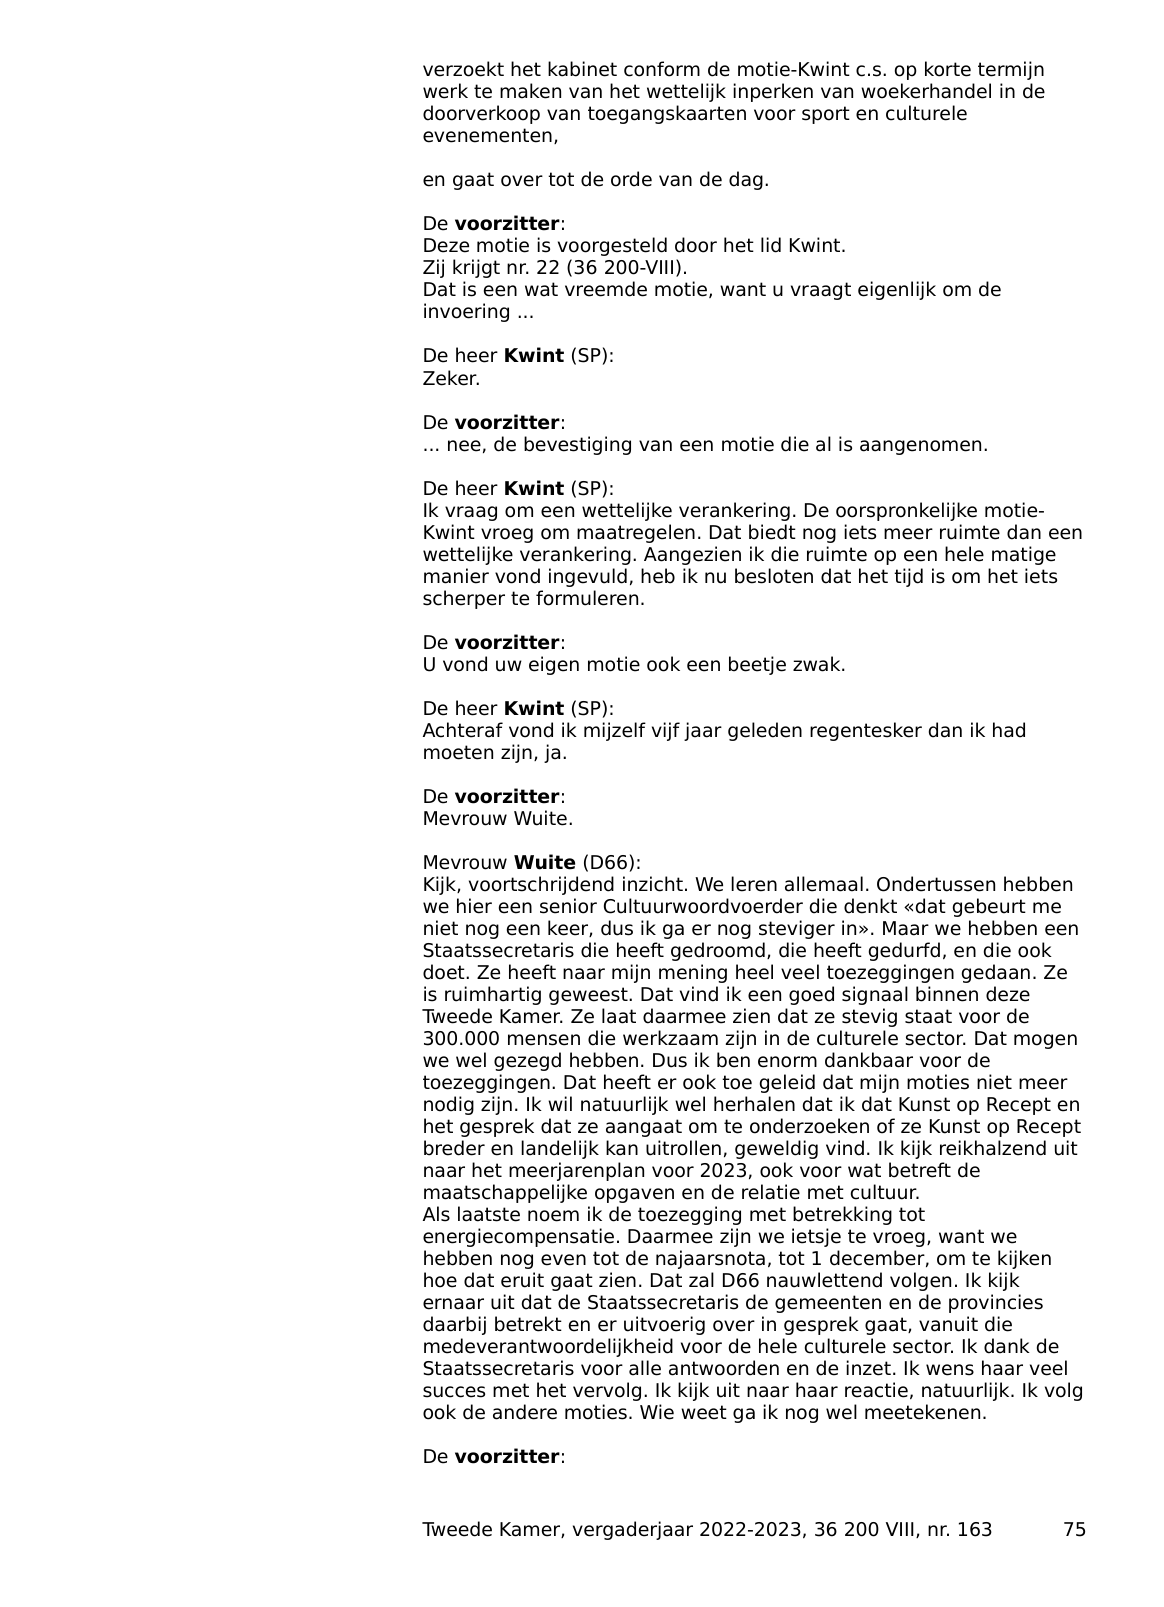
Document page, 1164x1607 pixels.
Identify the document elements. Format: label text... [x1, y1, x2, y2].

text De voorzitter: [422, 786, 1087, 808]
text Kijk, voortschrijdend inzicht. We leren allemaal. Ondertussen hebben we hier een senior Cultuurwoordvoerder die denkt «dat gebeurt me niet nog een keer, dus ik ga er nog steviger in». Maar we hebben een Staatssecretaris die heeft gedroomd, die heeft gedurfd, en die ook doet. Ze heeft naar mijn mening heel veel toezeggingen gedaan. Ze is ruimhartig geweest. Dat vind ik een goed signaal binnen deze Tweede Kamer. Ze laat daarmee zien dat ze stevig staat voor de 300.000 mensen die werkzaam zijn in de culturele sector. Dat mogen we wel gezegd hebben. Dus ik ben enorm dankbaar voor de toezeggingen. Dat heeft er ook toe geleid dat mijn moties niet meer nodig zijn. Ik wil natuurlijk wel herhalen dat ik dat Kunst op Recept en het gesprek dat ze aangaat om te onderzoeken of ze Kunst op Recept breder en landelijk kan uitrollen, geweldig vind. Ik kijk reikhalzend uit naar het meerjarenplan voor 2023, ook voor wat betreft de maatschappelijke opgaven en de relatie met cultuur. [422, 874, 1087, 1204]
text De voorzitter: [422, 632, 1087, 654]
text Deze motie is voorgesteld door het lid Kwint. [422, 235, 1087, 257]
text De voorzitter: [422, 412, 1087, 433]
text De voorzitter: [422, 1446, 1087, 1468]
text Mevrouw Wuite (D66): [422, 852, 1087, 874]
text De heer Kwint (SP): [422, 478, 1087, 500]
text Zij krijgt nr. 22 (36 200-VIII). [422, 257, 1087, 279]
text Ik vraag om een wettelijke verankering. De oorspronkelijke motie-Kwint vroeg om maatregelen. Dat biedt nog iets meer ruimte dan een wettelijke verankering. Aangezien ik die ruimte op een hele matige manier vond ingevuld, heb ik nu besloten dat het tijd is om het iets scherper te formuleren. [422, 500, 1087, 609]
text Achteraf vond ik mijzelf vijf jaar geleden regentesker dan ik had moeten zijn, ja. [422, 720, 1087, 764]
text Zeker. [422, 367, 1087, 389]
text De voorzitter: [422, 213, 1087, 235]
text verzoekt het kabinet conform de motie-Kwint c.s. op korte termijn werk te maken van het wettelijk inperken van woekerhandel in de doorverkoop van toegangskaarten voor sport en culturele evenementen, [422, 59, 1087, 147]
text U vond uw eigen motie ook een beetje zwak. [422, 654, 1087, 676]
text Dat is een wat vreemde motie, want u vraagt eigenlijk om de invoering ... [422, 279, 1087, 323]
text ... nee, de bevestiging van een motie die al is aangenomen. [422, 433, 1087, 456]
text en gaat over tot de orde van de dag. [422, 169, 1087, 191]
text De heer Kwint (SP): [422, 345, 1087, 367]
text Mevrouw Wuite. [422, 808, 1087, 830]
text De heer Kwint (SP): [422, 698, 1087, 720]
text Als laatste noem ik de toezegging met betrekking tot energiecompensatie. Daarmee zijn we ietsje te vroeg, want we hebben nog even tot de najaarsnota, tot 1 december, om te kijken hoe dat eruit gaat zien. Dat zal D66 nauwlettend volgen. Ik kijk ernaar uit dat de Staatssecretaris de gemeenten en de provincies daarbij betrekt en er uitvoerig over in gesprek gaat, vanuit die medeverantwoordelijkheid voor de hele culturele sector. Ik dank de Staatssecretaris voor alle antwoorden en de inzet. Ik wens haar veel succes met het vervolg. Ik kijk uit naar haar reactie, natuurlijk. Ik volg ook de andere moties. Wie weet ga ik nog wel meetekenen. [422, 1204, 1087, 1424]
